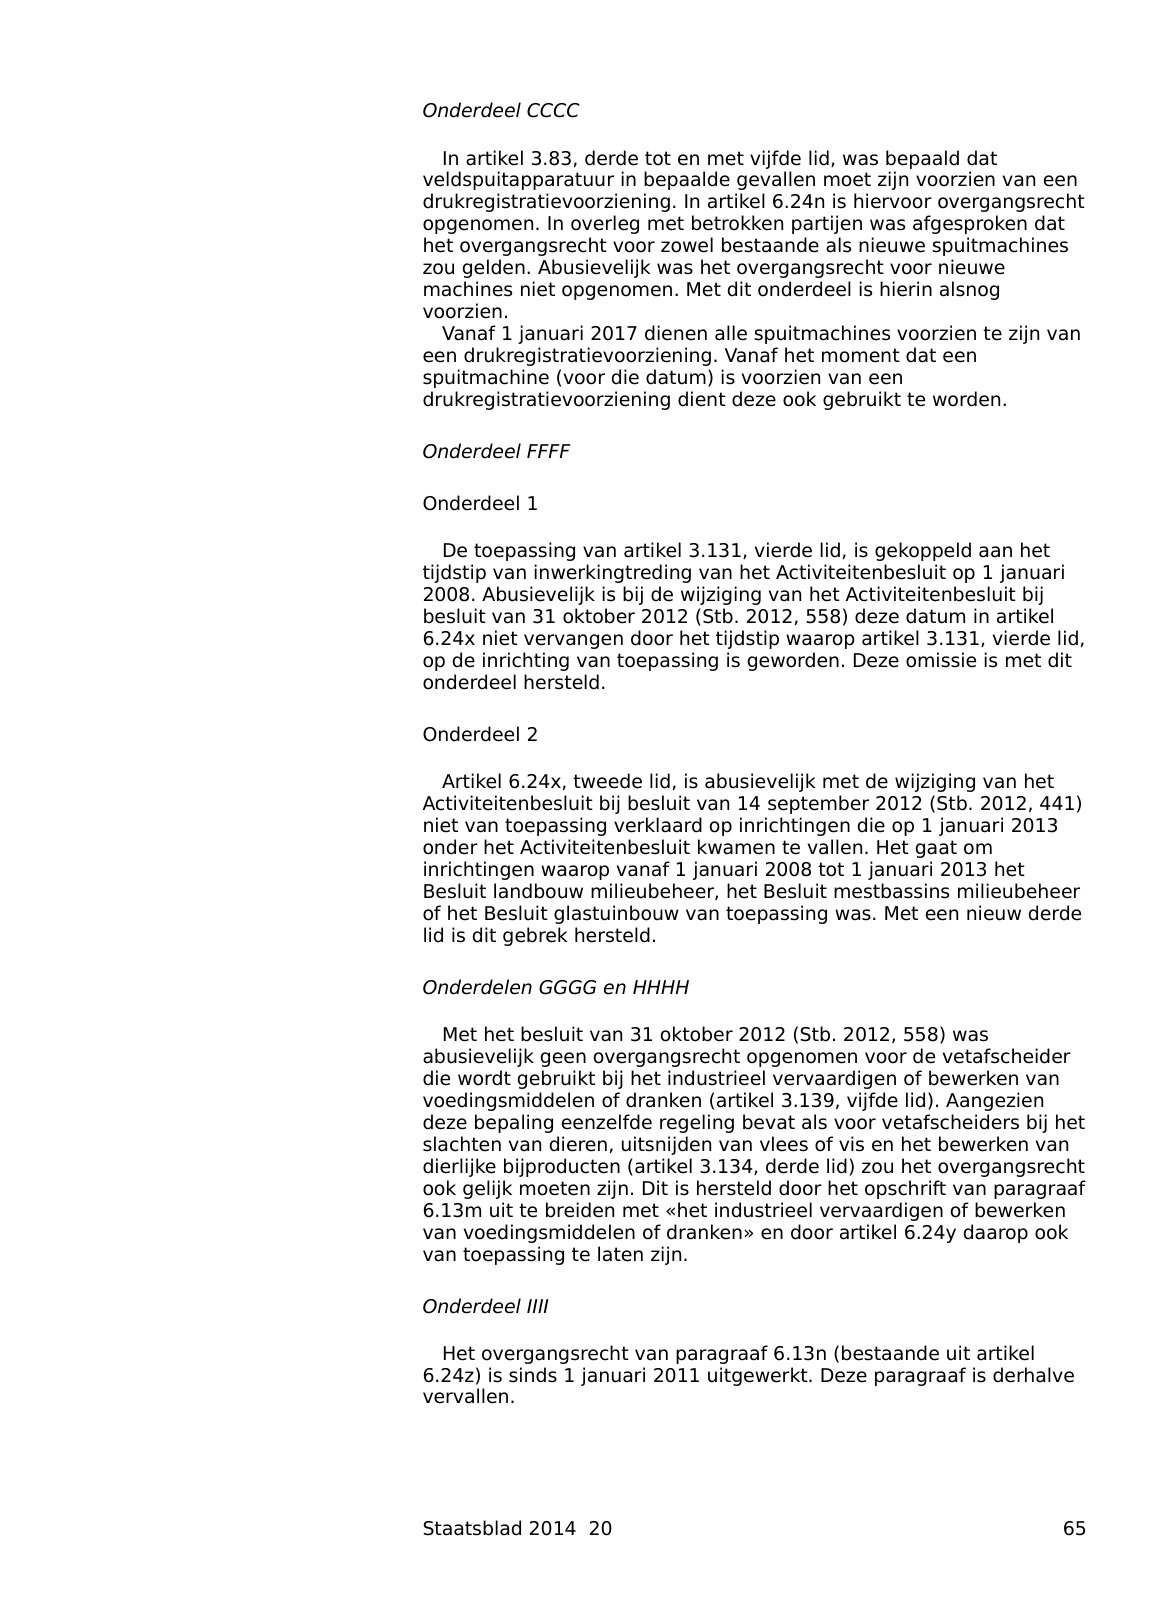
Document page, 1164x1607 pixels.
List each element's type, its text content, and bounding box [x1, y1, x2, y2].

subtitle Onderdelen GGGG en HHHH [422, 977, 1087, 999]
subtitle Onderdeel FFFF [422, 441, 1087, 463]
text Met het besluit van 31 oktober 2012 (Stb. 2012, 558) was abusievelijk geen overgangsrecht opgenomen voor de vetafscheider die wordt gebruikt bij het industrieel vervaardigen of bewerken van voedingsmiddelen of dranken (artikel 3.139, vijfde lid). Aangezien deze bepaling eenzelfde regeling bevat als voor vetafscheiders bij het slachten van dieren, uitsnijden van vlees of vis en het bewerken van dierlijke bijproducten (artikel 3.134, derde lid) zou het overgangsrecht ook gelijk moeten zijn. Dit is hersteld door het opschrift van paragraaf 6.13m uit te breiden met «het industrieel vervaardigen of bewerken van voedingsmiddelen of dranken» en door artikel 6.24y daarop ook van toepassing te laten zijn. [422, 1024, 1087, 1266]
text Het overgangsrecht van paragraaf 6.13n (bestaande uit artikel 6.24z) is sinds 1 januari 2011 uitgewerkt. Deze paragraaf is derhalve vervallen. [422, 1342, 1087, 1408]
text In artikel 3.83, derde tot en met vijfde lid, was bepaald dat veldspuitapparatuur in bepaalde gevallen moet zijn voorzien van een drukregistratievoorziening. In artikel 6.24n is hiervoor overgangsrecht opgenomen. In overleg met betrokken partijen was afgesproken dat het overgangsrecht voor zowel bestaande als nieuwe spuitmachines zou gelden. Abusievelijk was het overgangsrecht voor nieuwe machines niet opgenomen. Met dit onderdeel is hierin alsnog voorzien. [422, 147, 1087, 323]
text Vanaf 1 januari 2017 dienen alle spuitmachines voorzien te zijn van een drukregistratievoorziening. Vanaf het moment dat een spuitmachine (voor die datum) is voorzien van een drukregistratievoorziening dient deze ook gebruikt te worden. [422, 323, 1087, 411]
text De toepassing van artikel 3.131, vierde lid, is gekoppeld aan het tijdstip van inwerkingtreding van het Activiteitenbesluit op 1 januari 2008. Abusievelijk is bij de wijziging van het Activiteitenbesluit bij besluit van 31 oktober 2012 (Stb. 2012, 558) deze datum in artikel 6.24x niet vervangen door het tijdstip waarop artikel 3.131, vierde lid, op de inrichting van toepassing is geworden. Deze omissie is met dit onderdeel hersteld. [422, 540, 1087, 694]
text Artikel 6.24x, tweede lid, is abusievelijk met de wijziging van het Activiteitenbesluit bij besluit van 14 september 2012 (Stb. 2012, 441) niet van toepassing verklaard op inrichtingen die op 1 januari 2013 onder het Activiteitenbesluit kwamen te vallen. Het gaat om inrichtingen waarop vanaf 1 januari 2008 tot 1 januari 2013 het Besluit landbouw milieubeheer, het Besluit mestbassins milieubeheer of het Besluit glastuinbouw van toepassing was. Met een nieuw derde lid is dit gebrek hersteld. [422, 771, 1087, 947]
subtitle Onderdeel 1 [422, 493, 1087, 515]
subtitle Onderdeel CCCC [422, 100, 1087, 122]
subtitle Onderdeel 2 [422, 724, 1087, 746]
subtitle Onderdeel IIII [422, 1296, 1087, 1317]
